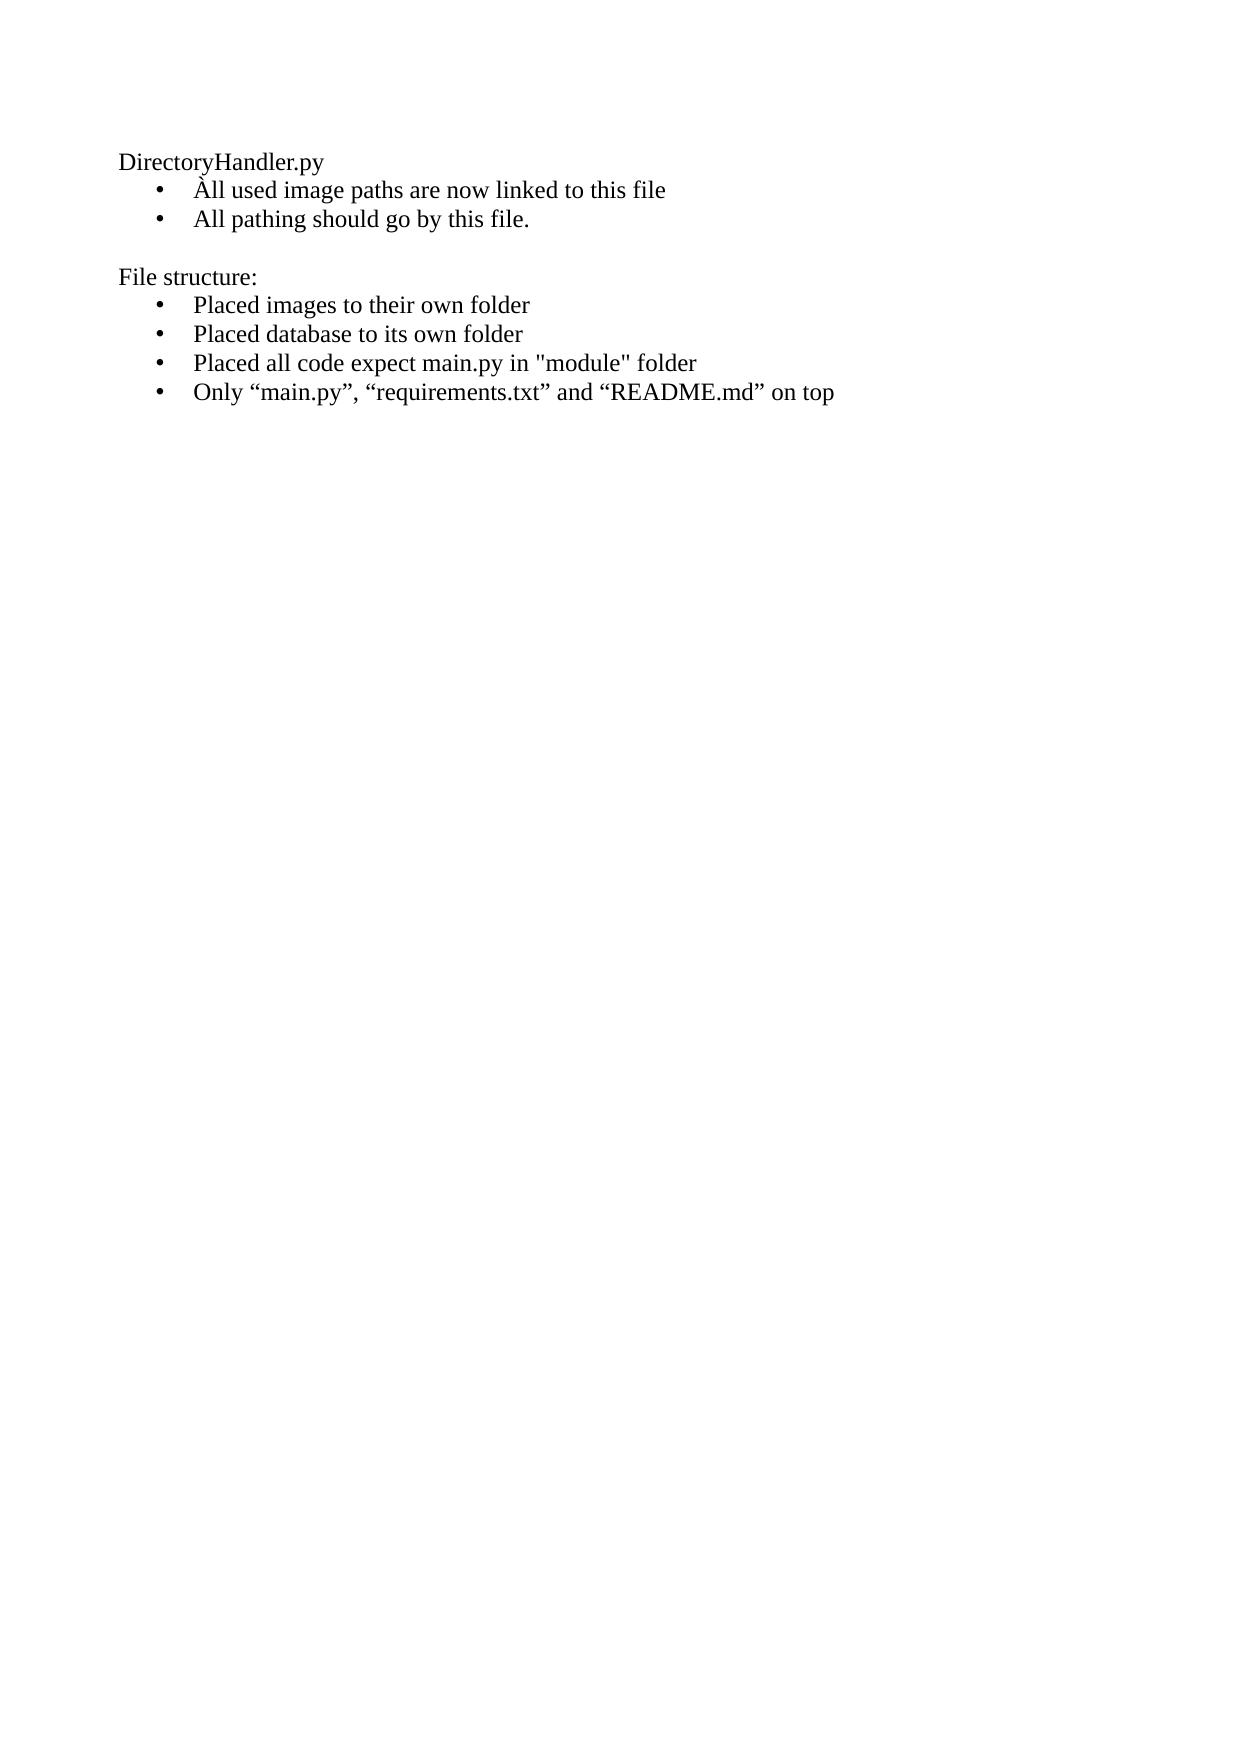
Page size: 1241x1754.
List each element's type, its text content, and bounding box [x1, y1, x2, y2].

list Placed all code expect main.py in "module" folder [156, 348, 1122, 377]
text DirectoryHandler.py [118, 147, 1122, 176]
list All pathing should go by this file. [156, 204, 1122, 233]
list Placed database to its own folder [156, 319, 1122, 348]
text File structure: [118, 262, 1122, 291]
list Àll used image paths are now linked to this file [156, 176, 1122, 204]
list Placed images to their own folder [156, 291, 1122, 319]
list Only “main.py”, “requirements.txt” and “README.md” on top [156, 377, 1122, 406]
